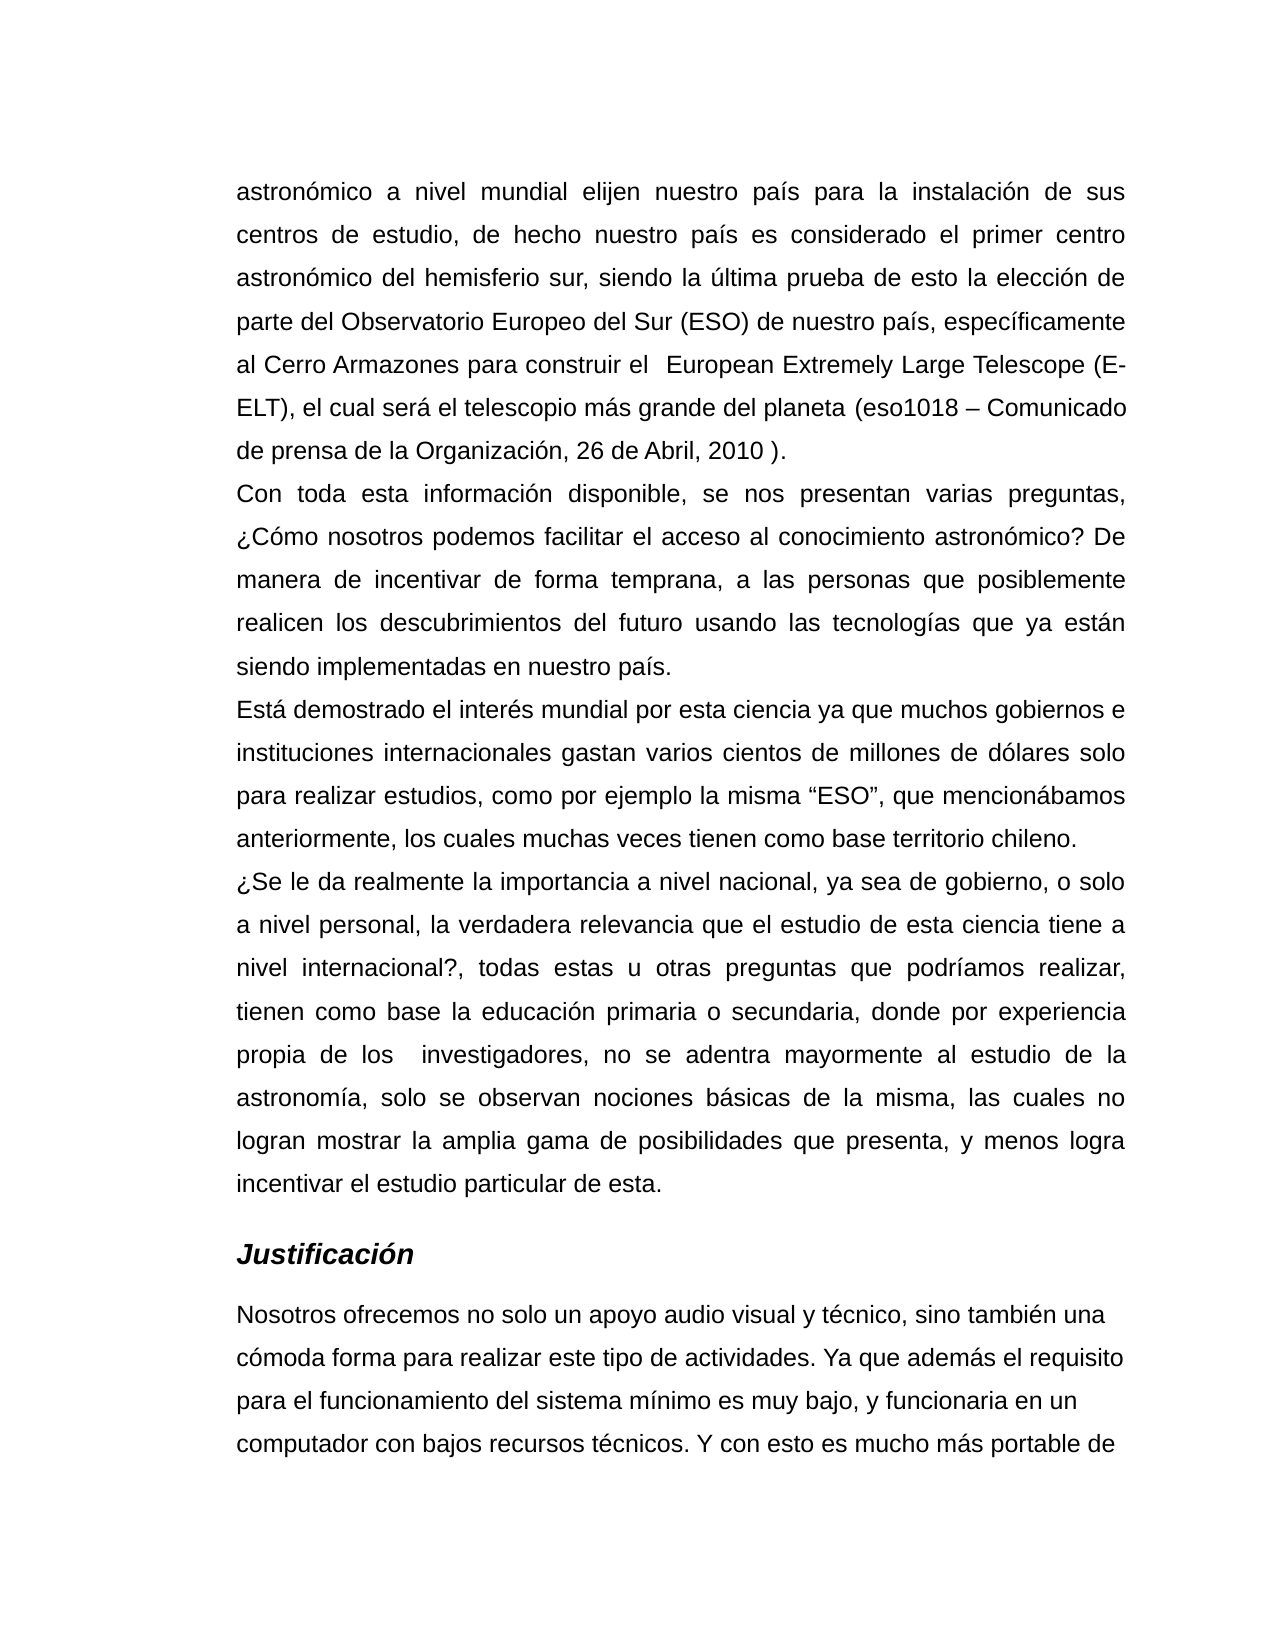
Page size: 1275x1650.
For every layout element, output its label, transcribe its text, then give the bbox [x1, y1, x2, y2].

text ¿Se le da realmente la importancia a nivel nacional, ya sea de gobierno, o solo a nivel personal, la verdadera relevancia que el estudio de esta ciencia tiene a nivel internacional?, todas estas u otras preguntas que podríamos realizar, tienen como base la educación primaria o secundaria, donde por experiencia propia de los investigadores, no se adentra mayormente al estudio de la astronomía, solo se observan nociones básicas de la misma, las cuales no logran mostrar la amplia gama de posibilidades que presenta, y menos logra incentivar el estudio particular de esta. [236, 867, 1127, 1198]
text astronómico a nivel mundial elijen nuestro país para la instalación de sus centros de estudio, de hecho nuestro país es considerado el primer centro astronómico del hemisferio sur, siendo la última prueba de esto la elección de parte del Observatorio Europeo del Sur (ESO) de nuestro país, específicamente al Cerro Armazones para construir el European Extremely Large Telescope (E-ELT), el cual será el telescopio más grande del planeta (eso1018 – Comunicado de prensa de la Organización, 26 de Abril, 2010 ). [236, 177, 1127, 465]
text Nosotros ofrecemos no solo un apoyo audio visual y técnico, sino también una cómoda forma para realizar este tipo de actividades. Ya que además el requisito para el funcionamiento del sistema mínimo es muy bajo, y funcionaria en un computador con bajos recursos técnicos. Y con esto es mucho más portable de [236, 1300, 1127, 1458]
subtitle Justificación [236, 1237, 1127, 1271]
text Con toda esta información disponible, se nos presentan varias preguntas, ¿Cómo nosotros podemos facilitar el acceso al conocimiento astronómico? De manera de incentivar de forma temprana, a las personas que posiblemente realicen los descubrimientos del futuro usando las tecnologías que ya están siendo implementadas en nuestro país. [236, 479, 1127, 680]
text Está demostrado el interés mundial por esta ciencia ya que muchos gobiernos e instituciones internacionales gastan varios cientos de millones de dólares solo para realizar estudios, como por ejemplo la misma “ESO”, que mencionábamos anteriormente, los cuales muchas veces tienen como base territorio chileno. [236, 695, 1127, 853]
